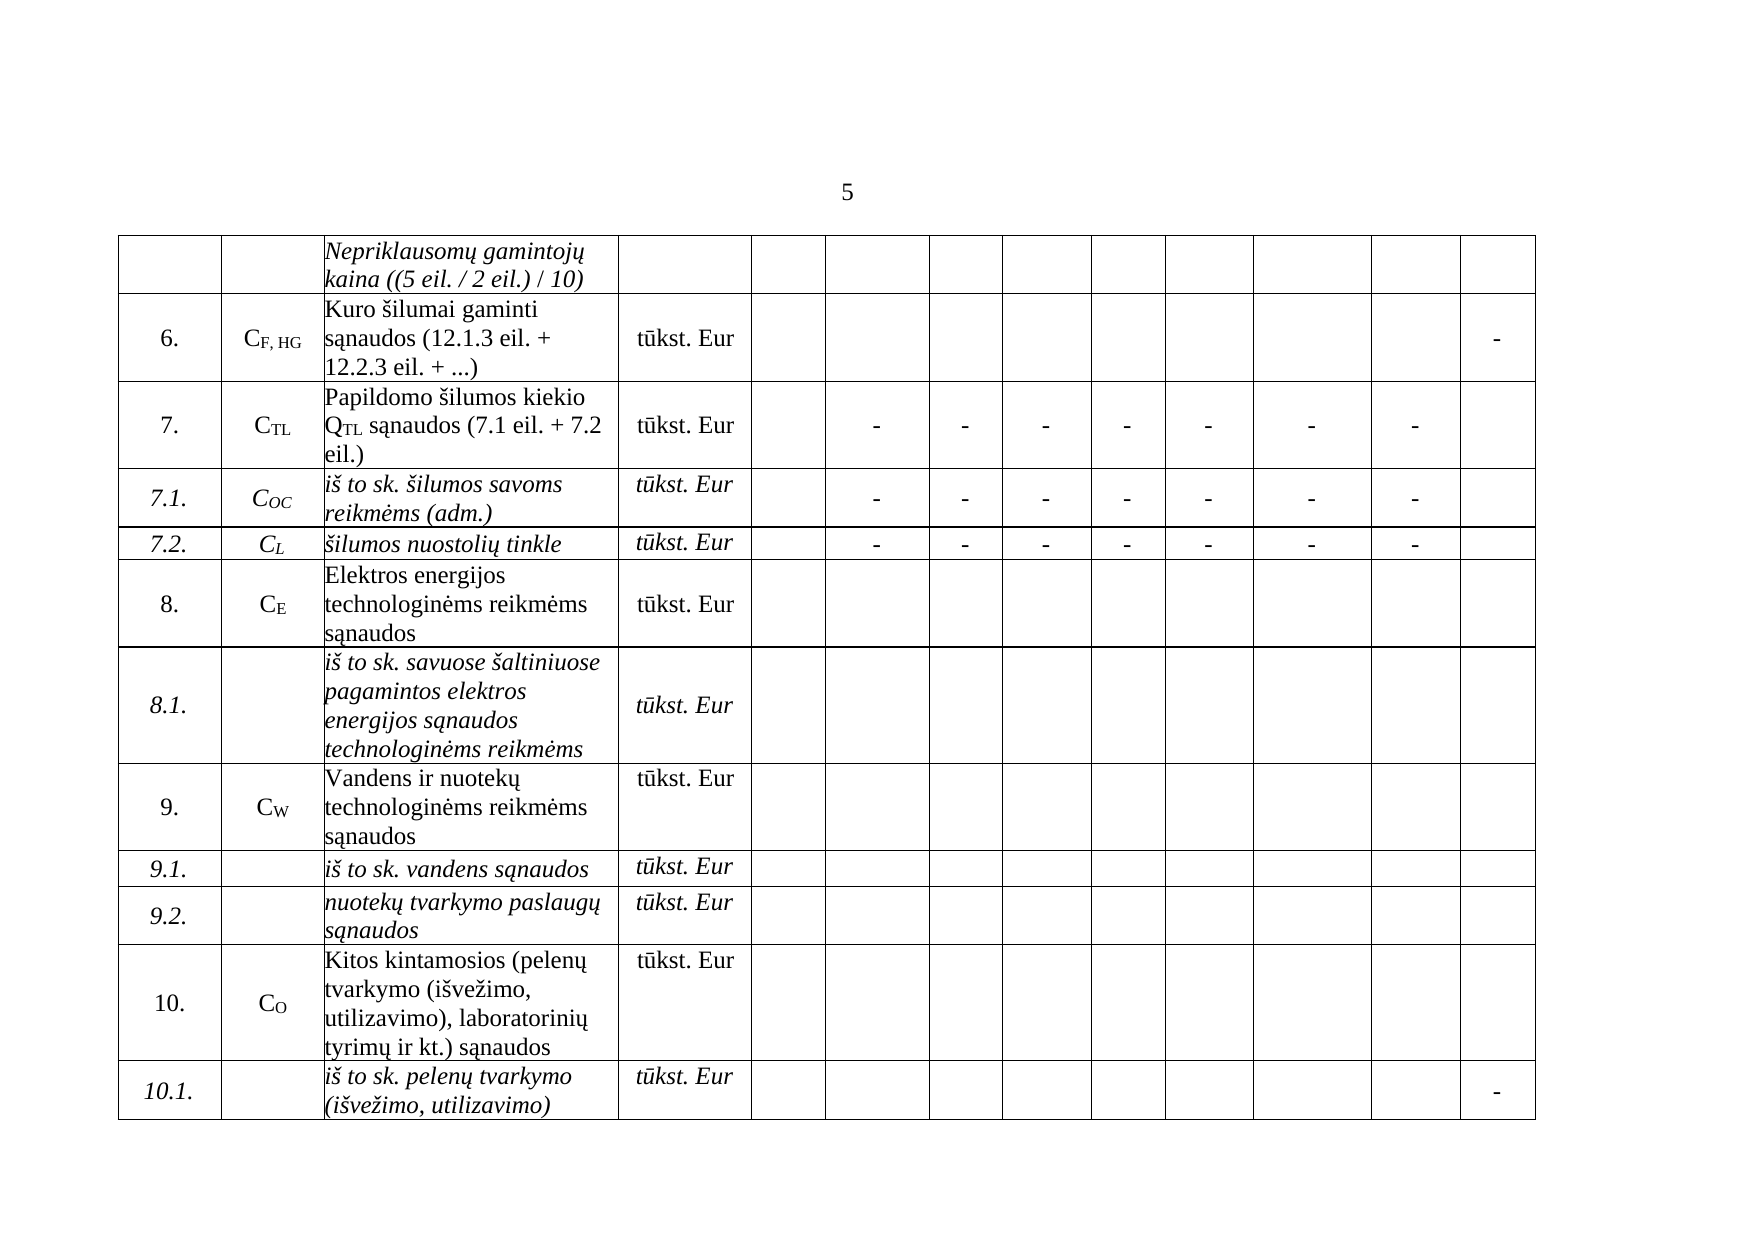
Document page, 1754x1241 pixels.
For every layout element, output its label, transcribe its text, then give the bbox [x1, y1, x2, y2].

table_cell [1166, 560, 1253, 646]
table_cell [752, 382, 825, 468]
table_cell [1461, 528, 1535, 559]
table_cell [1166, 1061, 1253, 1119]
table_cell [1254, 945, 1371, 1060]
table_cell [1461, 887, 1535, 944]
table_cell [1254, 560, 1371, 646]
table_cell [1003, 887, 1091, 944]
table_cell tūkst. Eur [619, 382, 751, 468]
table_cell 7. [119, 382, 221, 468]
table_cell [752, 648, 825, 762]
table_cell - [1461, 236, 1535, 293]
table_cell [930, 648, 1002, 762]
table_cell [1372, 294, 1460, 381]
table_cell [1254, 764, 1371, 850]
table_cell [752, 294, 825, 381]
table_cell CTL [222, 382, 324, 468]
table_cell tūkst. Eur [619, 294, 751, 381]
table_cell [1254, 851, 1371, 886]
table_cell - [826, 382, 929, 468]
table_cell [1003, 294, 1091, 381]
table_cell 9.1. [119, 851, 221, 886]
table_cell [930, 851, 1002, 886]
table_cell - [1092, 469, 1165, 526]
table_cell [1092, 1061, 1165, 1119]
table_cell [826, 1061, 929, 1119]
table_cell - [1372, 382, 1460, 468]
table_cell [930, 764, 1002, 850]
table_cell [1092, 764, 1165, 850]
table_cell tūkst. Eur [619, 469, 751, 526]
table_cell 7.1. [119, 469, 221, 526]
table_cell CE [222, 560, 324, 646]
table_cell [930, 1061, 1002, 1119]
table_cell [1092, 945, 1165, 1060]
table_cell - [930, 528, 1002, 559]
table_cell [1372, 945, 1460, 1060]
table_cell - [1254, 469, 1371, 526]
table_cell [752, 236, 825, 293]
table_cell [1092, 887, 1165, 944]
table_cell 7.2. [119, 528, 221, 559]
table_cell CL [222, 528, 324, 559]
table_cell [752, 560, 825, 646]
table_cell [752, 887, 825, 944]
table_cell [1003, 851, 1091, 886]
table_cell 8.1. [119, 648, 221, 762]
table_cell šilumos nuostolių tinkle [325, 528, 618, 559]
table_cell - [1003, 382, 1091, 468]
table_cell [222, 648, 324, 762]
table_cell Kitos kintamosios (pelenų tvarkymo (išvežimo, utilizavimo), laboratorinių tyrimų ir kt.) sąnaudos [325, 945, 618, 1060]
table_cell - [1461, 1061, 1535, 1119]
table_cell - [1166, 469, 1253, 526]
table_cell [826, 851, 929, 886]
table_cell [222, 887, 324, 944]
table_cell [1372, 851, 1460, 886]
table_cell [1461, 945, 1535, 1060]
table_cell tūkst. Eur [619, 945, 751, 1060]
table_cell tūkst. Eur [619, 764, 751, 850]
table_cell [752, 764, 825, 850]
table_cell - [930, 469, 1002, 526]
table_cell iš to sk. vandens sąnaudos [325, 851, 618, 886]
table_cell Nepriklausomų gamintojų kaina ((5 eil. / 2 eil.) / 10) [325, 236, 618, 293]
table_cell tūkst. Eur [619, 887, 751, 944]
table_cell [826, 648, 929, 762]
table_cell - [1003, 236, 1091, 293]
table_cell [1003, 560, 1091, 646]
table_cell [1166, 851, 1253, 886]
table_cell [1461, 560, 1535, 646]
table_cell - [930, 382, 1002, 468]
table_cell [930, 887, 1002, 944]
table_cell 6. [119, 294, 221, 381]
table_cell [826, 764, 929, 850]
table_cell tūkst. Eur [619, 1061, 751, 1119]
table_cell [222, 236, 324, 293]
table_cell [752, 1061, 825, 1119]
table_cell [1461, 851, 1535, 886]
table_cell [1254, 648, 1371, 762]
table_cell CF, HG [222, 294, 324, 381]
table_cell [1003, 764, 1091, 850]
table_cell - [1092, 236, 1165, 293]
table_cell [930, 294, 1002, 381]
table_cell - [1254, 236, 1371, 293]
table_cell [752, 528, 825, 559]
table_cell iš to sk. šilumos savoms reikmėms (adm.) [325, 469, 618, 526]
table_cell [222, 851, 324, 886]
table_cell - [1166, 382, 1253, 468]
table_cell - [826, 469, 929, 526]
table_cell CW [222, 764, 324, 850]
table_cell [826, 887, 929, 944]
table_cell iš to sk. savuose šaltiniuose pagamintos elektros energijos sąnaudos technologinėms reikmėms [325, 648, 618, 762]
table_cell nuotekų tvarkymo paslaugų sąnaudos [325, 887, 618, 944]
table_cell Kuro šilumai gaminti sąnaudos (12.1.3 eil. + 12.2.3 eil. + ...) [325, 294, 618, 381]
table_cell [752, 851, 825, 886]
table_cell [1461, 469, 1535, 526]
table_cell Papildomo šilumos kiekio QTL sąnaudos (7.1 eil. + 7.2 eil.) [325, 382, 618, 468]
table_cell [1092, 648, 1165, 762]
table_cell - [1003, 469, 1091, 526]
table_cell [1461, 382, 1535, 468]
table_cell [826, 236, 929, 293]
table_cell Vandens ir nuotekų technologinėms reikmėms sąnaudos [325, 764, 618, 850]
table_cell - [1166, 236, 1253, 293]
table_cell 9.2. [119, 887, 221, 944]
table_cell [1092, 294, 1165, 381]
table_cell [222, 1061, 324, 1119]
table_cell [119, 236, 221, 293]
table_cell [930, 945, 1002, 1060]
table_cell [1003, 648, 1091, 762]
table_cell [1166, 648, 1253, 762]
table_cell [1254, 294, 1371, 381]
table_cell [1372, 887, 1460, 944]
table_cell - [1092, 382, 1165, 468]
table_cell CO [222, 945, 324, 1060]
table_cell COC [222, 469, 324, 526]
table_cell - [1003, 528, 1091, 559]
table_cell 10. [119, 945, 221, 1060]
table_cell [1372, 1061, 1460, 1119]
table_cell [1372, 764, 1460, 850]
table_cell 9. [119, 764, 221, 850]
table_cell [1166, 945, 1253, 1060]
table_cell - [1372, 528, 1460, 559]
table_cell Elektros energijos technologinėms reikmėms sąnaudos [325, 560, 618, 646]
table_cell - [826, 528, 929, 559]
table_cell [1461, 764, 1535, 850]
table_cell [1461, 648, 1535, 762]
table_cell iš to sk. pelenų tvarkymo (išvežimo, utilizavimo) [325, 1061, 618, 1119]
table_cell tūkst. Eur [619, 851, 751, 886]
table_cell tūkst. Eur [619, 560, 751, 646]
table_cell [930, 236, 1002, 293]
table_cell - [1254, 382, 1371, 468]
table_cell [1372, 560, 1460, 646]
table_cell [1372, 648, 1460, 762]
table_cell 8. [119, 560, 221, 646]
table_cell [1092, 560, 1165, 646]
table_cell [752, 469, 825, 526]
table_cell tūkst. Eur [619, 528, 751, 559]
table_cell [619, 236, 751, 293]
table_cell [1166, 887, 1253, 944]
table_cell [826, 560, 929, 646]
table_cell - [1254, 528, 1371, 559]
table_cell - [1372, 236, 1460, 293]
table_cell [1166, 294, 1253, 381]
table_cell [1003, 1061, 1091, 1119]
table_cell [930, 560, 1002, 646]
table_cell - [1166, 528, 1253, 559]
table_cell [826, 945, 929, 1060]
table_cell [1254, 887, 1371, 944]
table_cell [1003, 945, 1091, 1060]
table_cell [1166, 764, 1253, 850]
table_cell [752, 945, 825, 1060]
table_cell - [1461, 294, 1535, 381]
table_cell 10.1. [119, 1061, 221, 1119]
table_cell [1092, 851, 1165, 886]
table_cell - [1372, 469, 1460, 526]
table_cell [826, 294, 929, 381]
table_cell - [1092, 528, 1165, 559]
table_cell tūkst. Eur [619, 648, 751, 762]
table_cell [1254, 1061, 1371, 1119]
